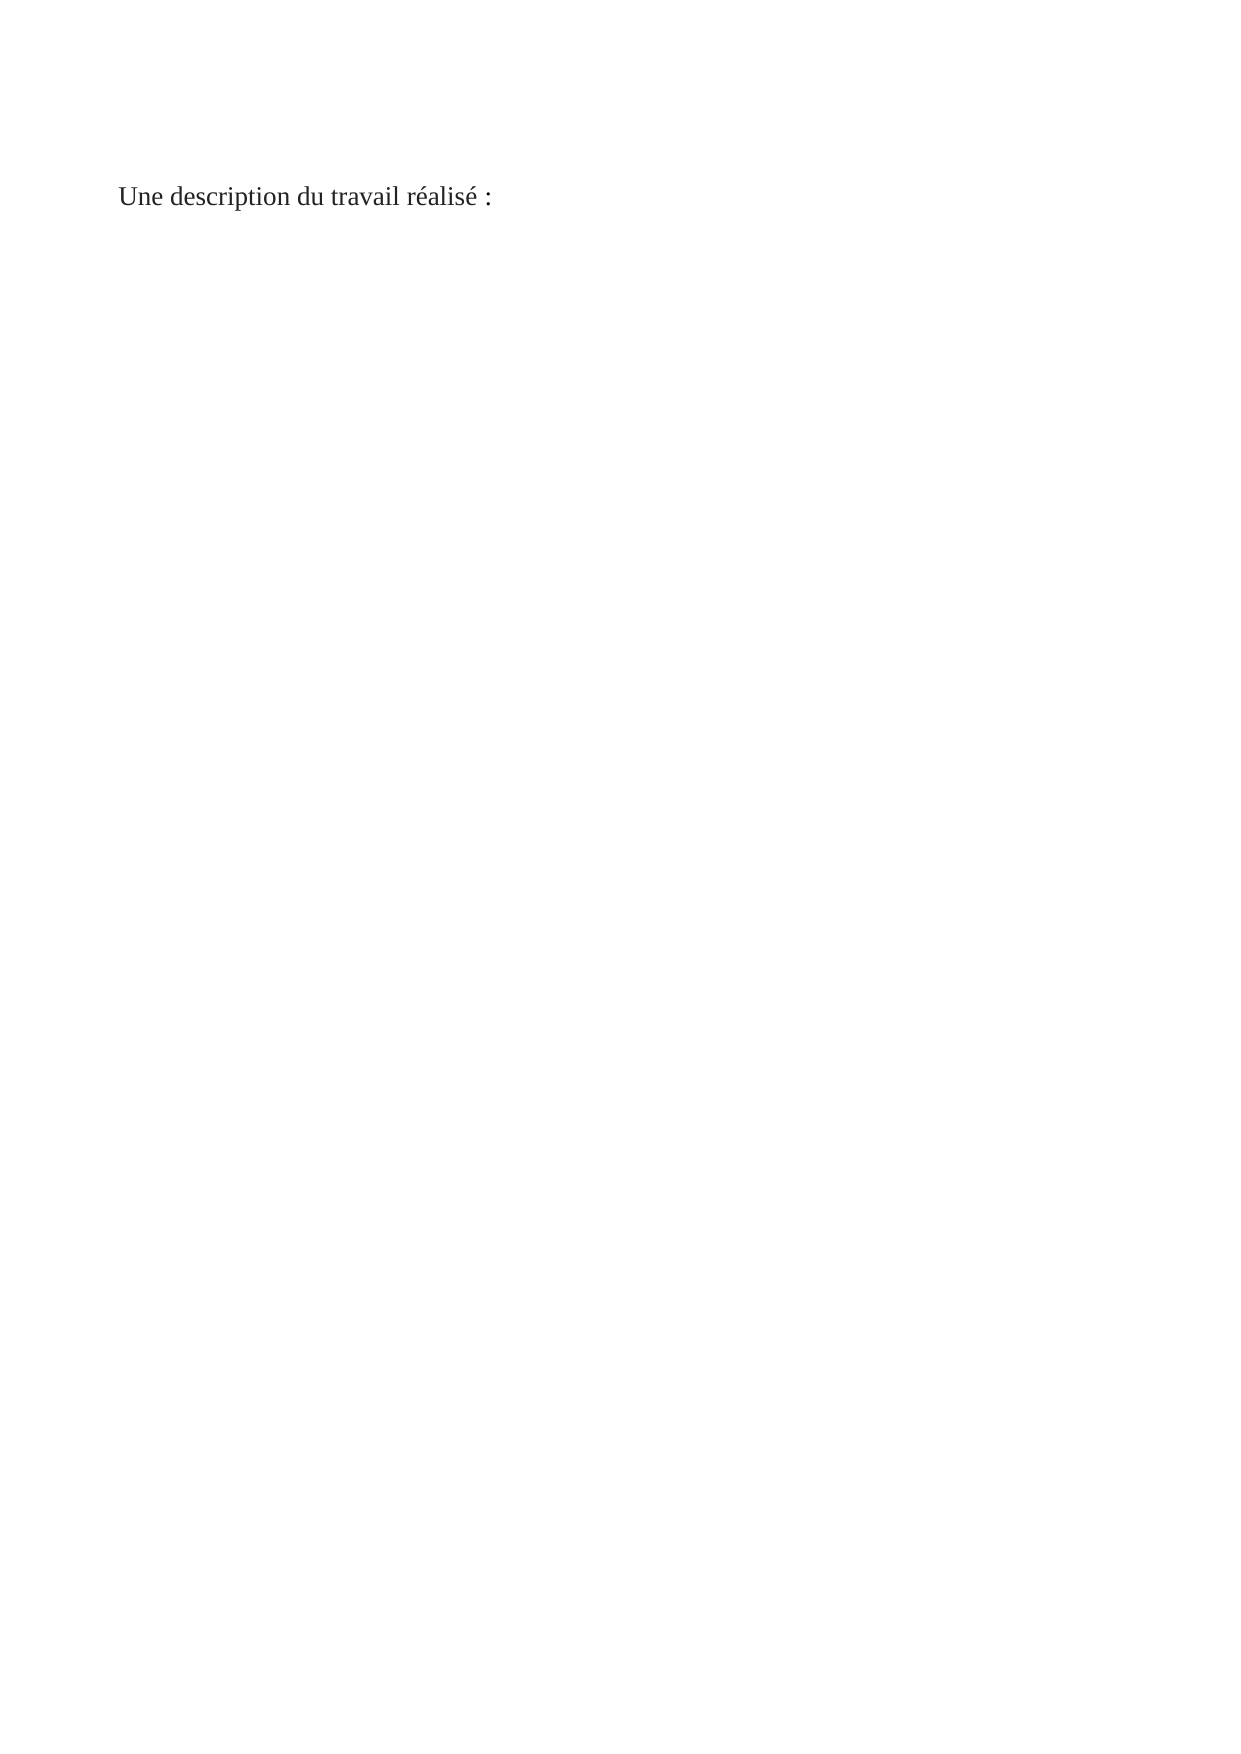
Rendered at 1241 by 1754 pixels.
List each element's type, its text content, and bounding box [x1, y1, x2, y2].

text Une description du travail réalisé : [118, 180, 1122, 212]
